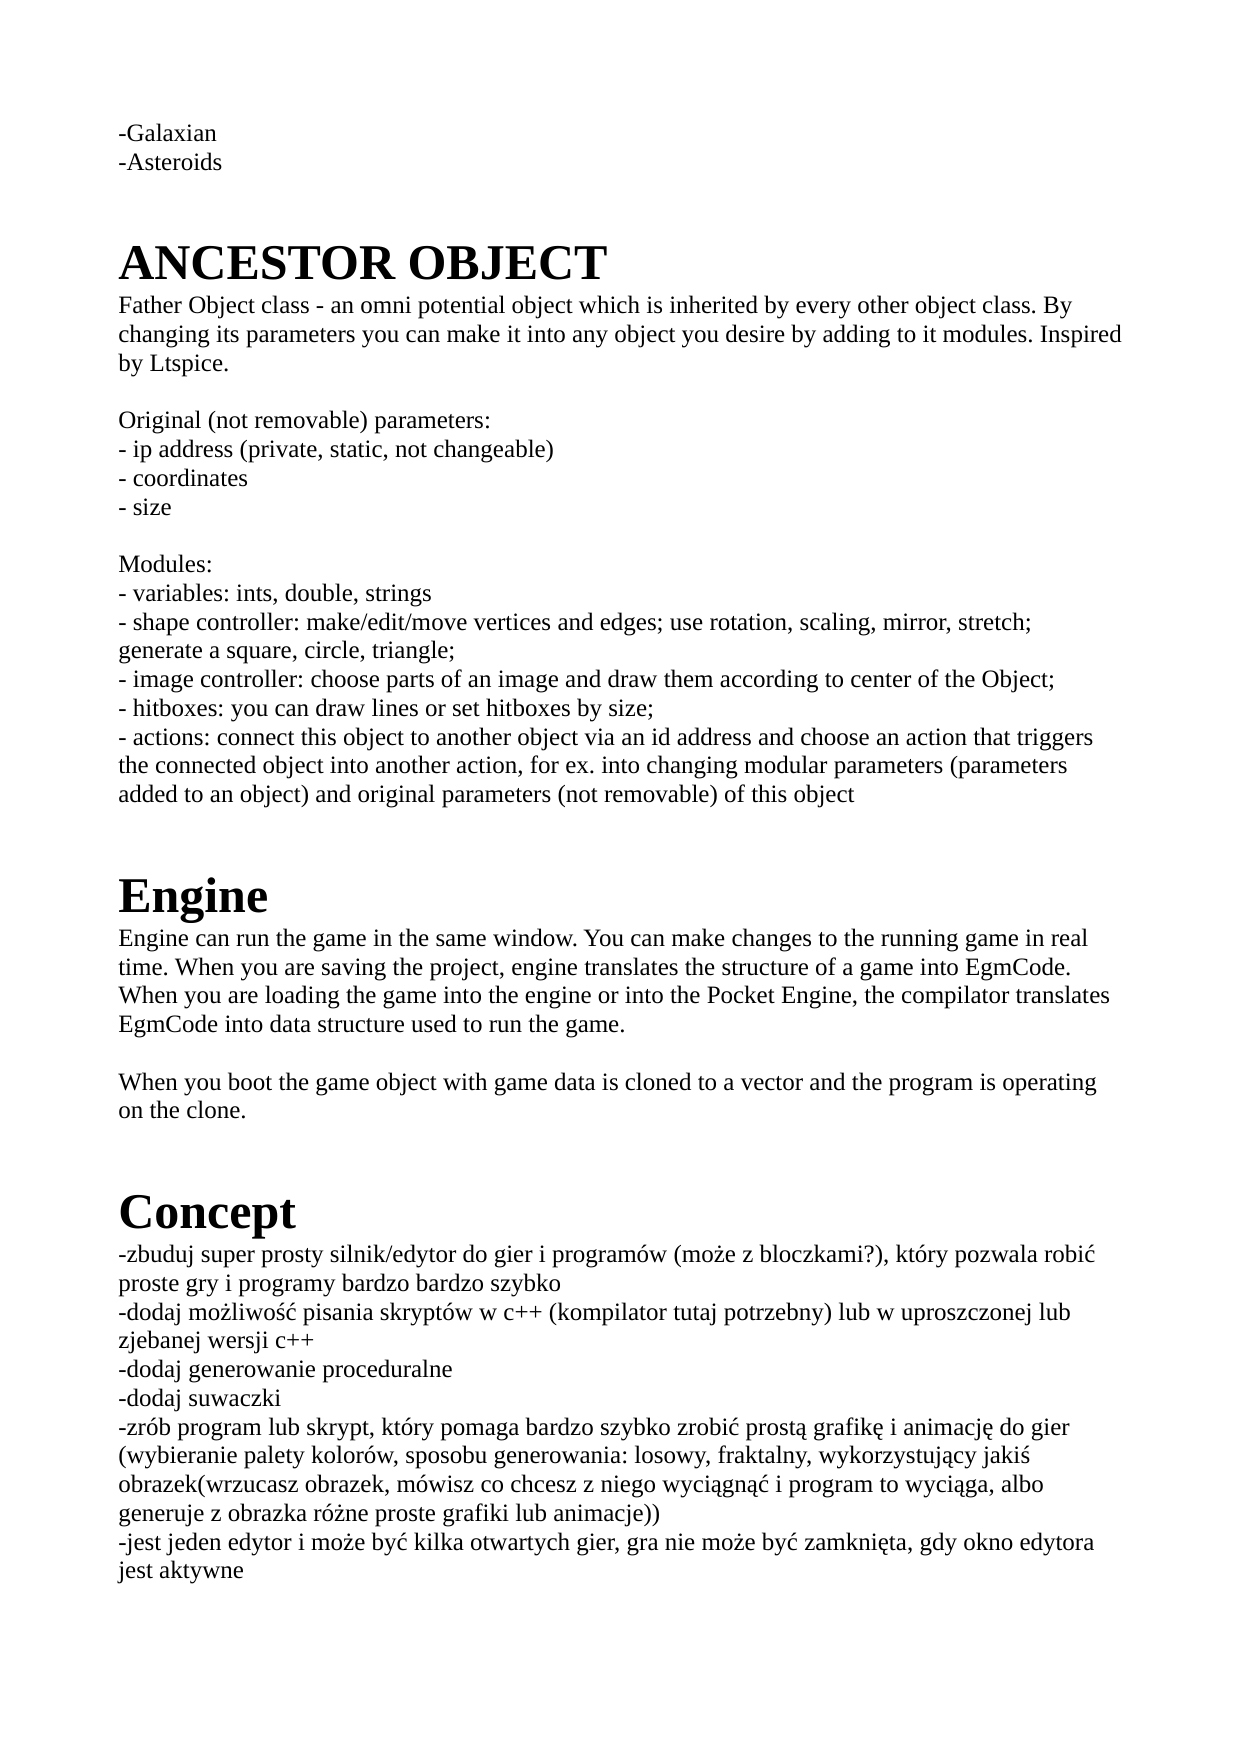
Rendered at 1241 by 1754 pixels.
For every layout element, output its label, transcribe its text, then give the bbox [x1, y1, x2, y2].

text -dodaj suwaczki [118, 1383, 1122, 1412]
text - variables: ints, double, strings [118, 578, 1122, 607]
text When you boot the game object with game data is cloned to a vector and the program is operating on the clone. [118, 1067, 1122, 1124]
text -dodaj generowanie proceduralne [118, 1354, 1122, 1383]
text - hitboxes: you can draw lines or set hitboxes by size; [118, 693, 1122, 722]
text -zbuduj super prosty silnik/edytor do gier i programów (może z bloczkami?), który pozwala robić proste gry i programy bardzo bardzo szybko [118, 1239, 1122, 1297]
text -Galaxian [118, 118, 1122, 147]
text - size [118, 492, 1122, 521]
text Concept [118, 1182, 1122, 1239]
text - coordinates [118, 463, 1122, 492]
text -jest jeden edytor i może być kilka otwartych gier, gra nie może być zamknięta, gdy okno edytora jest aktywne [118, 1527, 1122, 1584]
text Modules: [118, 549, 1122, 578]
text -zrób program lub skrypt, który pomaga bardzo szybko zrobić prostą grafikę i animację do gier (wybieranie palety kolorów, sposobu generowania: losowy, fraktalny, wykorzystujący jakiś obrazek(wrzucasz obrazek, mówisz co chcesz z niego wyciągnąć i program to wyciąga, albo generuje z obrazka różne proste grafiki lub animacje)) [118, 1412, 1122, 1527]
text -dodaj możliwość pisania skryptów w c++ (kompilator tutaj potrzebny) lub w uproszczonej lub zjebanej wersji c++ [118, 1297, 1122, 1354]
text ANCESTOR OBJECT [118, 233, 1122, 291]
text - ip address (private, static, not changeable) [118, 434, 1122, 463]
text Engine [118, 866, 1122, 923]
text Engine can run the game in the same window. You can make changes to the running game in real time. When you are saving the project, engine translates the structure of a game into EgmCode. When you are loading the game into the engine or into the Pocket Engine, the compilator translates EgmCode into data structure used to run the game. [118, 923, 1122, 1038]
text Father Object class - an omni potential object which is inherited by every other object class. By changing its parameters you can make it into any object you desire by adding to it modules. Inspired by Ltspice. [118, 291, 1122, 377]
text Original (not removable) parameters: [118, 406, 1122, 434]
text - image controller: choose parts of an image and draw them according to center of the Object; [118, 664, 1122, 693]
text - shape controller: make/edit/move vertices and edges; use rotation, scaling, mirror, stretch; generate a square, circle, triangle; [118, 607, 1122, 664]
text -Asteroids [118, 147, 1122, 176]
text - actions: connect this object to another object via an id address and choose an action that triggers the connected object into another action, for ex. into changing modular parameters (parameters added to an object) and original parameters (not removable) of this object [118, 722, 1122, 808]
